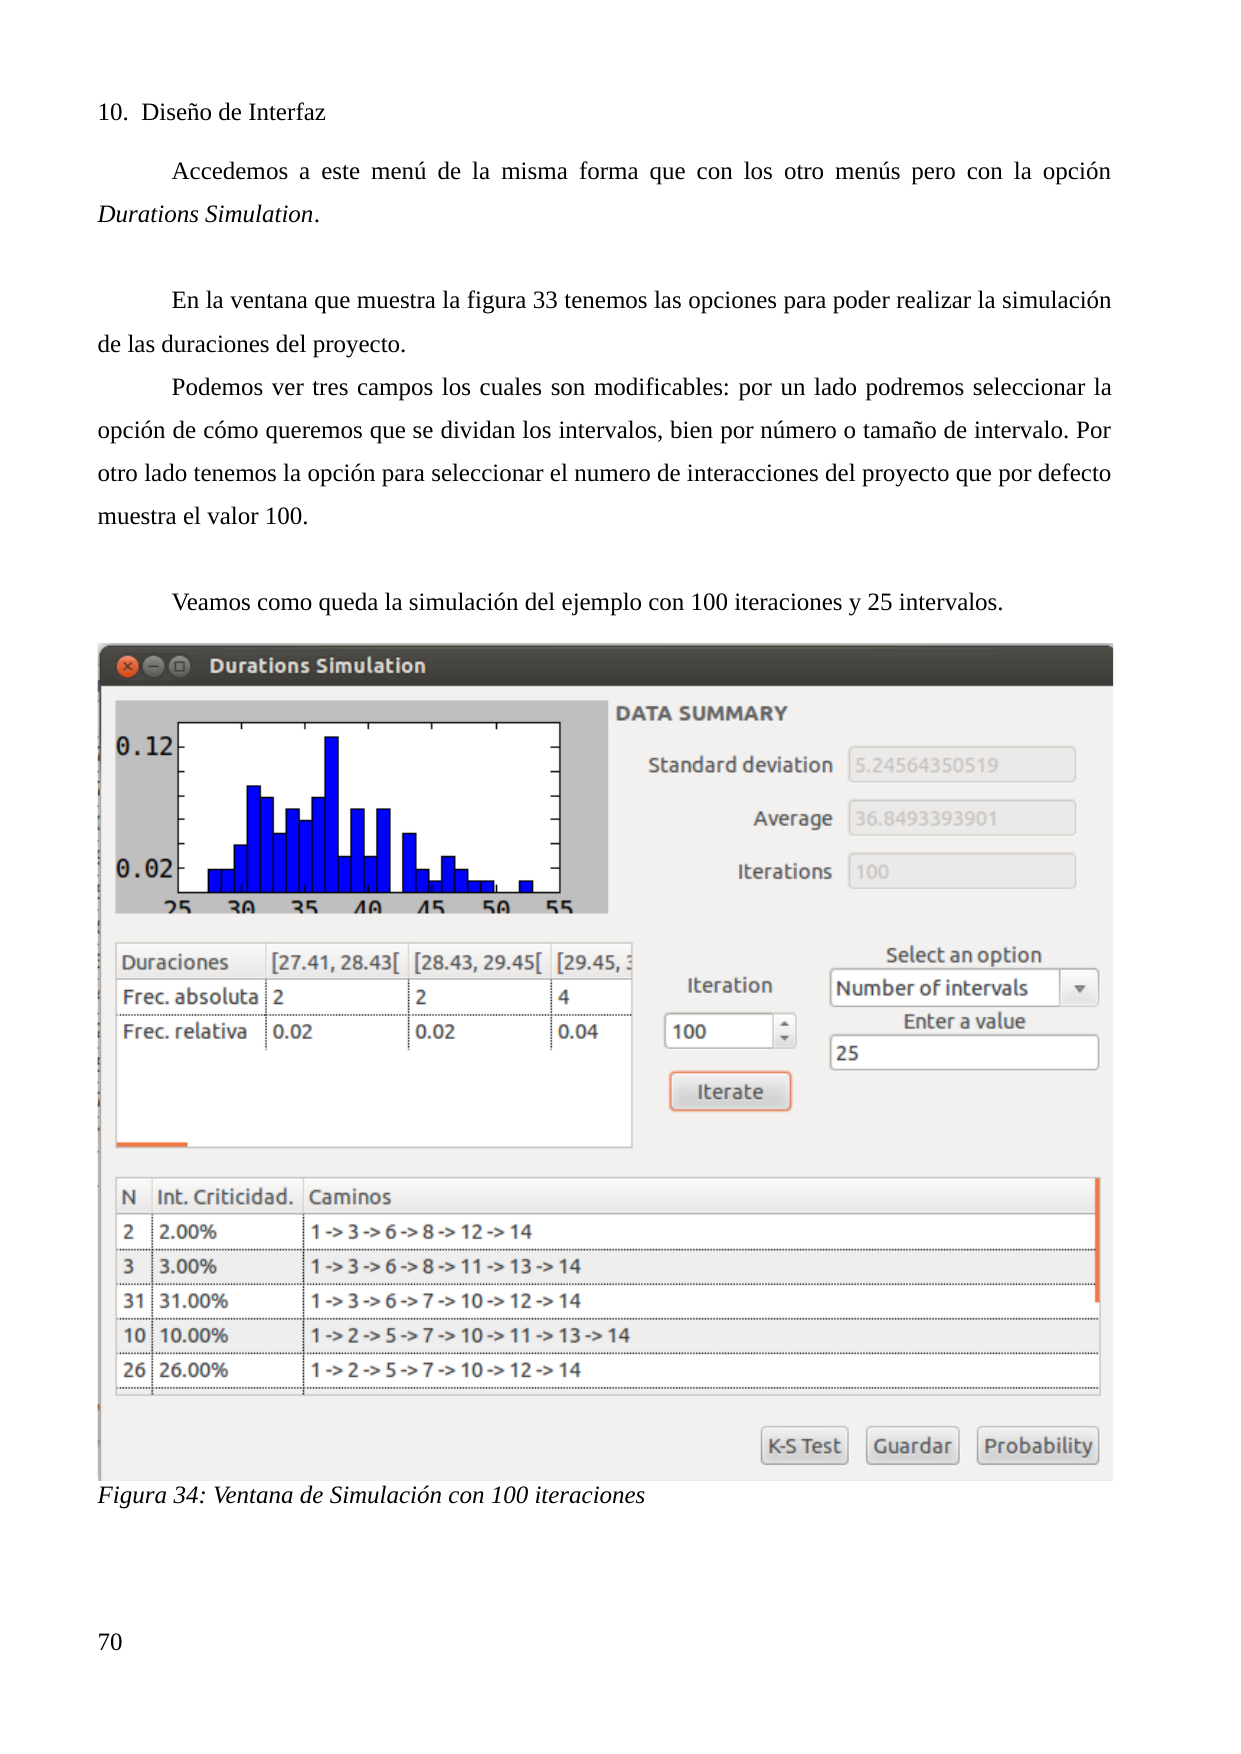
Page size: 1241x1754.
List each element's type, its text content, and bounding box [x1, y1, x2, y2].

text Figura 34: Ventana de Simulación con 100 iteraciones [97, 1481, 1113, 1509]
text Accedemos a este menú de la misma forma que con los otro menús pero con la opción Durations Simulation. [97, 156, 1113, 228]
text Veamos como queda la simulación del ejemplo con 100 iteraciones y 25 intervalos. [97, 587, 1113, 616]
text En la ventana que muestra la figura 33 tenemos las opciones para poder realizar la simulación de las duraciones del proyecto. [97, 286, 1113, 357]
picture [97, 643, 1114, 1481]
text Podemos ver tres campos los cuales son modificables: por un lado podremos seleccionar la opción de cómo queremos que se dividan los intervalos, bien por número o tamaño de intervalo. Por otro lado tenemos la opción para seleccionar el numero de interacciones del proyecto que por defecto muestra el valor 100. [97, 372, 1113, 530]
